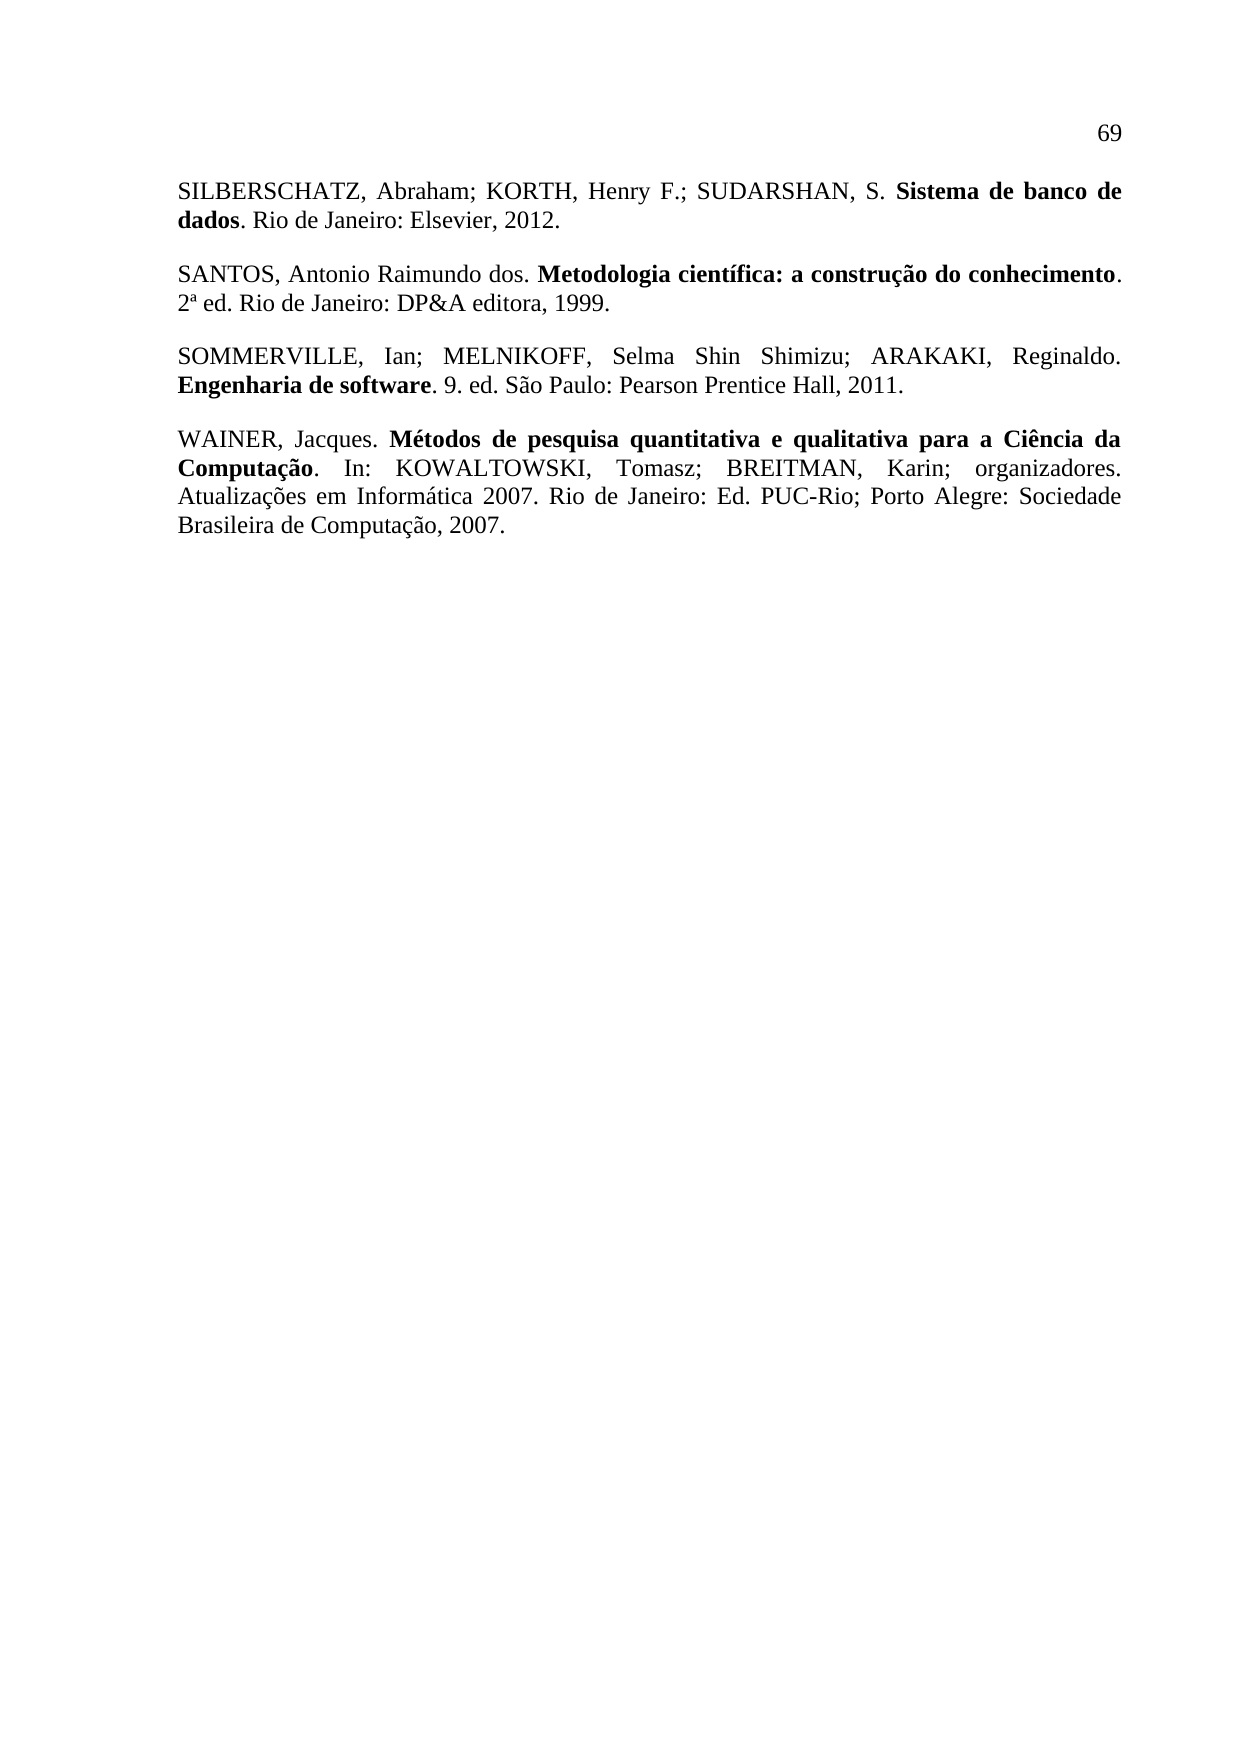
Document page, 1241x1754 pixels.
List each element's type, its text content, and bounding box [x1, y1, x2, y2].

text SILBERSCHATZ, Abraham; KORTH, Henry F.; SUDARSHAN, S. Sistema de banco de dados. Rio de Janeiro: Elsevier, 2012. [177, 176, 1122, 234]
text SANTOS, Antonio Raimundo dos. Metodologia científica: a construção do conhecimento. 2ª ed. Rio de Janeiro: DP&A editora, 1999. [177, 259, 1122, 316]
text SOMMERVILLE, Ian; MELNIKOFF, Selma Shin Shimizu; ARAKAKI, Reginaldo. Engenharia de software. 9. ed. São Paulo: Pearson Prentice Hall, 2011. [177, 341, 1122, 399]
text WAINER, Jacques. Métodos de pesquisa quantitativa e qualitativa para a Ciência da Computação. In: KOWALTOWSKI, Tomasz; BREITMAN, Karin; organizadores. Atualizações em Informática 2007. Rio de Janeiro: Ed. PUC-Rio; Porto Alegre: Sociedade Brasileira de Computação, 2007. [177, 424, 1122, 539]
